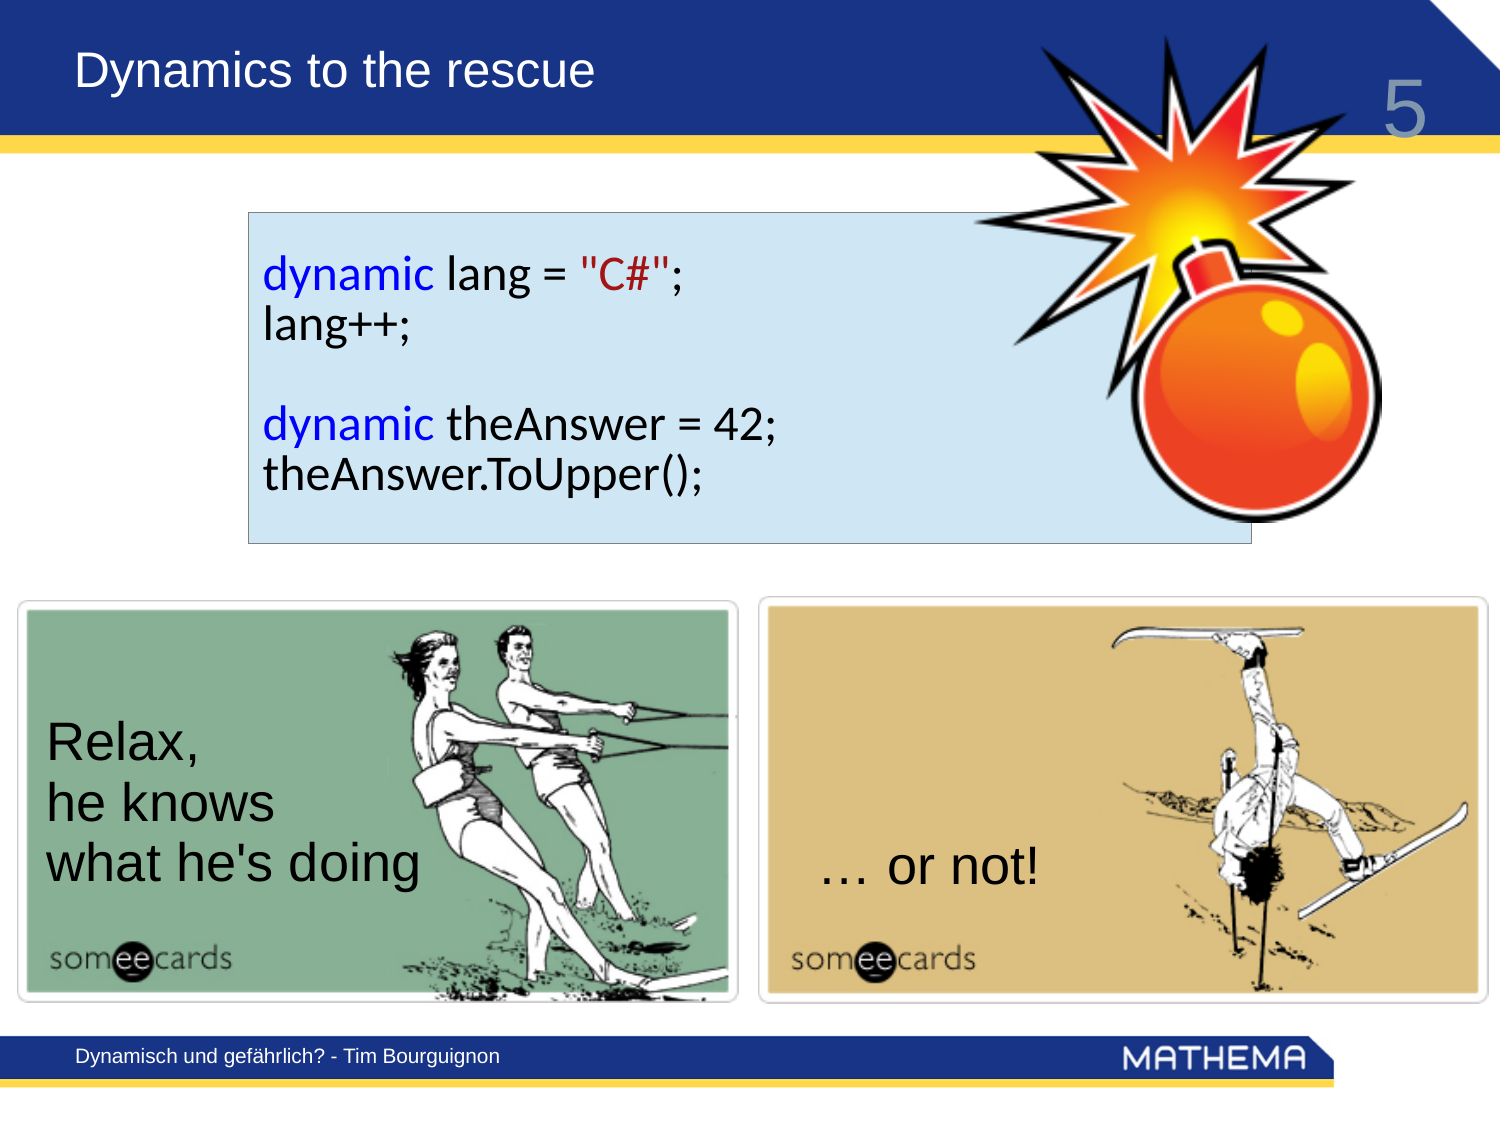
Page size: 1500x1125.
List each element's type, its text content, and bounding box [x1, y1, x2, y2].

title Dynamics to the rescue [73, 40, 973, 100]
text_box dynamic lang = "C#"; lang++; dynamic theAnswer = 42; theAnswer.ToUpper(); [248, 212, 1252, 544]
text_box … or not! [803, 828, 1056, 904]
picture [0, 0, 1500, 1125]
text_box Relax, he knows what he's doing [31, 704, 438, 901]
